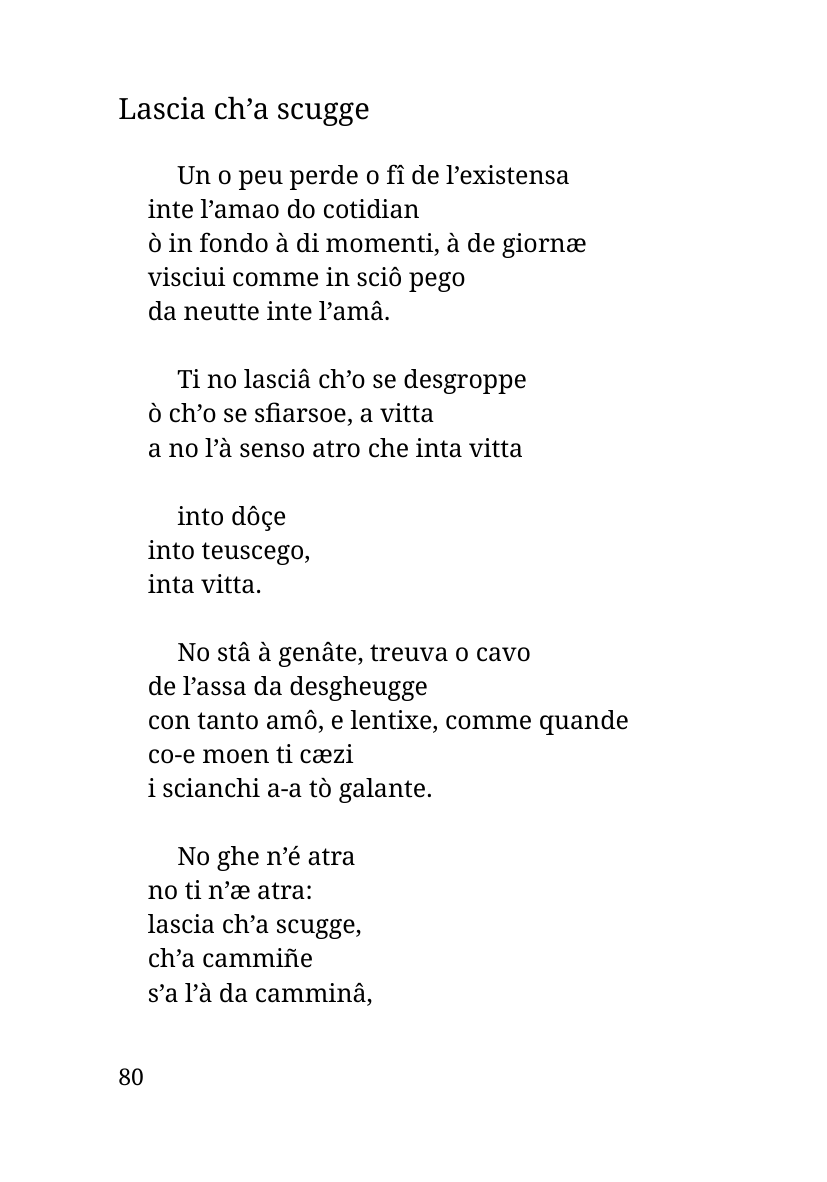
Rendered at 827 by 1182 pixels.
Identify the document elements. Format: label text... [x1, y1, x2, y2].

text Ti no lasciâ ch’o se desgroppe ò ch’o se sfiarsoe, a vitta a no l’à senso atro che inta vitta [148, 362, 709, 498]
text ò in fondo à di momenti, à de giornæ [148, 226, 709, 260]
text visciui comme in sciô pego da neutte inte l’amâ. [148, 260, 709, 362]
text Lascia ch’a scugge [118, 88, 709, 128]
text No stâ à genâte, treuva o cavo de l’assa da desgheugge con tanto amô, e lentixe, comme quande co-e moen ti cæzi i scianchi a-a tò galante. [148, 634, 709, 839]
text into dôçe into teuscego, inta vitta. [148, 498, 709, 634]
text No ghe n’é atra no ti n’æ atra: lascia ch’a scugge, ch’a cammiñe s’a l’à da camminâ, [148, 839, 709, 1009]
text Un o peu perde o fî de l’existensa [148, 158, 709, 192]
text inte l’amao do cotidian [148, 192, 709, 226]
